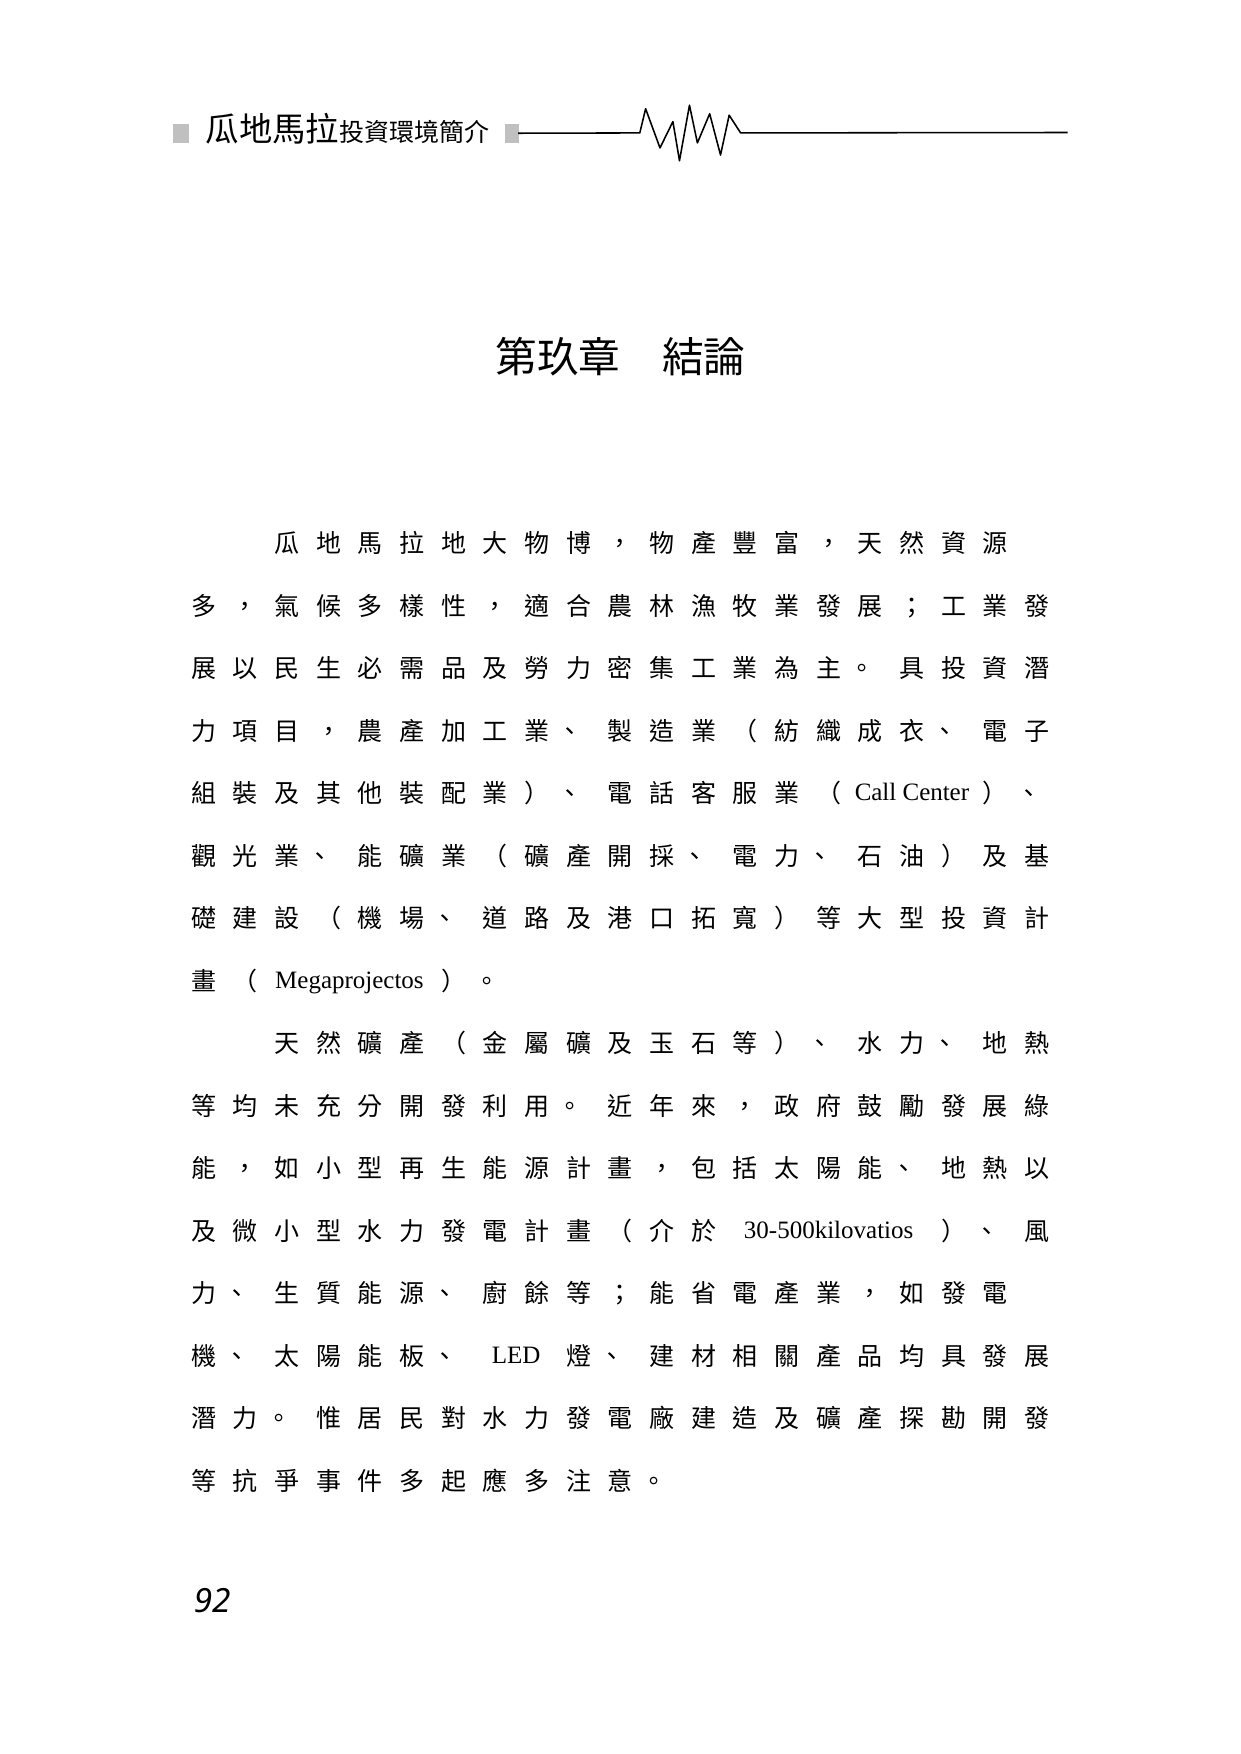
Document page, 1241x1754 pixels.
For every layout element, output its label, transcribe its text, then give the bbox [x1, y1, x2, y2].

text 第玖章 結論 [183, 313, 1058, 375]
text 天然礦產（金屬礦及玉石等）、水力、地熱等均未充分開發利用。近年來，政府鼓勵發展綠能，如小型再生能源計畫，包括太陽能、地熱以及微小型水力發電計畫（介於30-500kilovatios）、風力、生質能源、廚餘等；能省電產業，如發電機、太陽能板、LED燈、建材相關產品均具發展潛力。惟居民對水力發電廠建造及礦產探勘開發等抗爭事件多起應多注意。 [183, 1000, 1058, 1500]
text 瓜地馬拉地大物博，物產豐富，天然資源多，氣候多樣性，適合農林漁牧業發展；工業發展以民生必需品及勞力密集工業為主。具投資潛力項目，農產加工業、製造業（紡織成衣、電子組裝及其他裝配業）、電話客服業（Call Center）、觀光業、能礦業（礦產開採、電力、石油）及基礎建設（機場、道路及港口拓寬）等大型投資計畫（Megaprojectos）。 [183, 500, 1058, 1000]
